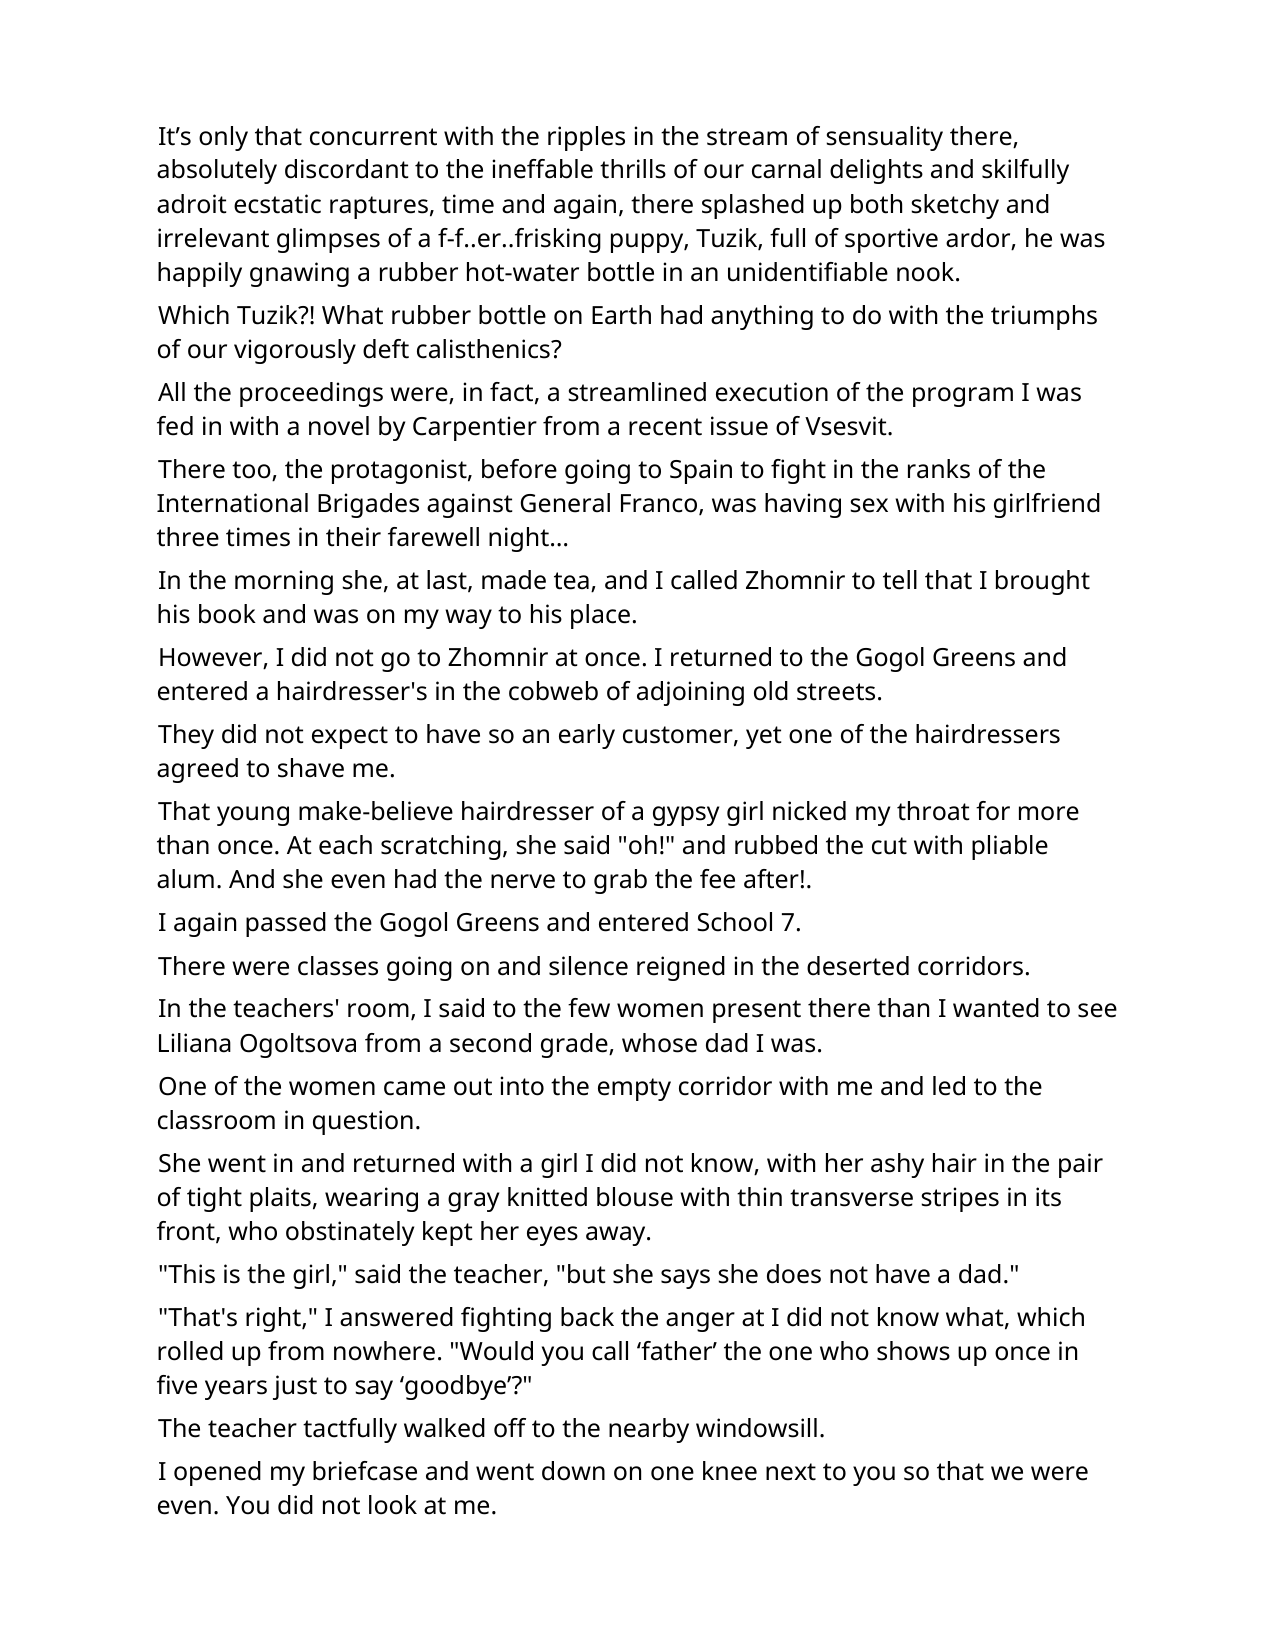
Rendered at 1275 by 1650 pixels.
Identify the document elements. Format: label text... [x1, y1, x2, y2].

text One of the women came out into the empty corridor with me and led to the classroom in question. [156, 1068, 1118, 1136]
text In the morning she, at last, made tea, and I called Zhomnir to tell that I brought his book and was on my way to his place. [156, 563, 1118, 631]
text "That's right," I answered fighting back the anger at I did not know what, which rolled up from nowhere. "Would you call ‘father’ the one who shows up once in five years just to say ‘goodbye’?" [156, 1299, 1118, 1402]
text Which Tuzik?! What rubber bottle on Earth had anything to do with the triumphs of our vigorously deft calisthenics? [156, 297, 1118, 366]
text The teacher tactfully walked off to the nearby windowsill. [156, 1411, 1118, 1445]
text I again passed the Gogol Greens and entered School 7. [156, 905, 1118, 939]
text All the proceedings were, in fact, a streamlined execution of the program I was fed in with a novel by Carpentier from a recent issue of Vsesvit. [156, 374, 1118, 443]
text There too, the protagonist, before going to Spain to fight in the ranks of the International Brigades against General Franco, was having sex with his girlfriend three times in their farewell night… [156, 452, 1118, 554]
text She went in and returned with a girl I did not know, with her ashy hair in the pair of tight plaits, wearing a gray knitted blouse with thin transverse stripes in its front, who obstinately kept her eyes away. [156, 1145, 1118, 1247]
text It’s only that concurrent with the ripples in the stream of sensuality there, absolutely discordant to the ineffable thrills of our carnal delights and skilfully adroit ecstatic raptures, time and again, there splashed up both sketchy and irrelevant glimpses of a f-f..er..frisking puppy, Tuzik, full of sportive ardor, he was happily gnawing a rubber hot-water bottle in an unidentifiable nook. [156, 118, 1118, 288]
text However, I did not go to Zhomnir at once. I returned to the Gogol Greens and entered a hairdresser's in the cobweb of adjoining old streets. [156, 640, 1118, 708]
text I opened my briefcase and went down on one knee next to you so that we were even. You did not look at me. [156, 1454, 1118, 1522]
text In the teachers' room, I said to the few women present there than I wanted to see Liliana Ogoltsova from a second grade, whose dad I was. [156, 991, 1118, 1059]
text "This is the girl," said the teacher, "but she says she does not have a dad." [156, 1256, 1118, 1291]
text There were classes going on and silence reigned in the deserted corridors. [156, 948, 1118, 982]
text They did not expect to have so an early customer, yet one of the hairdressers agreed to shave me. [156, 717, 1118, 785]
text That young make-believe hairdresser of a gypsy girl nicked my throat for more than once. At each scratching, she said "oh!" and rubbed the cut with pliable alum. And she even had the nerve to grab the fee after!. [156, 794, 1118, 896]
